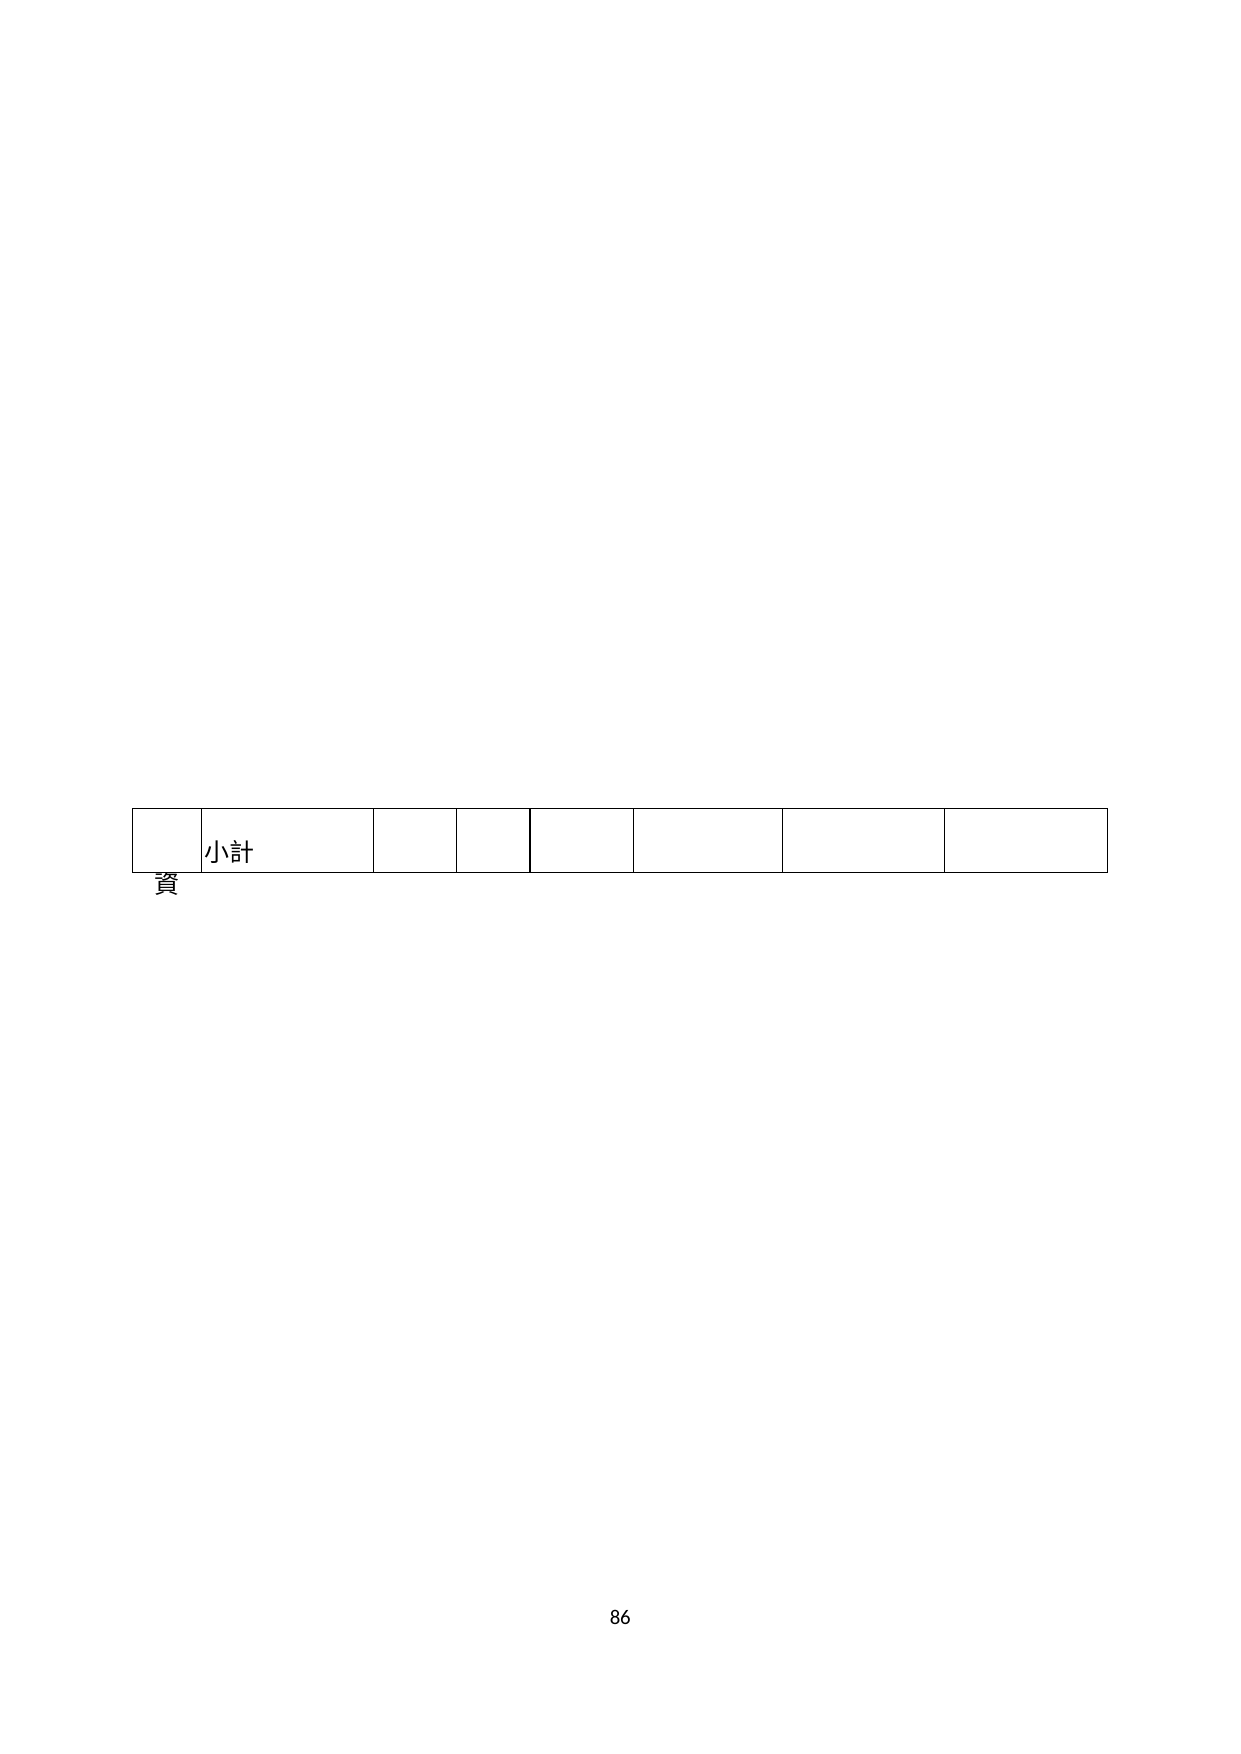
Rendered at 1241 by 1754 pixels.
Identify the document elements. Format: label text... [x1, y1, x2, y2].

table_cell 小計 [202, 809, 373, 872]
table_cell [531, 809, 633, 872]
table_cell [457, 809, 529, 872]
table_cell [783, 809, 944, 872]
table_cell [634, 809, 782, 872]
table_cell [374, 809, 456, 872]
table_cell [945, 809, 1107, 872]
table_cell 設備及投資 [133, 809, 201, 872]
